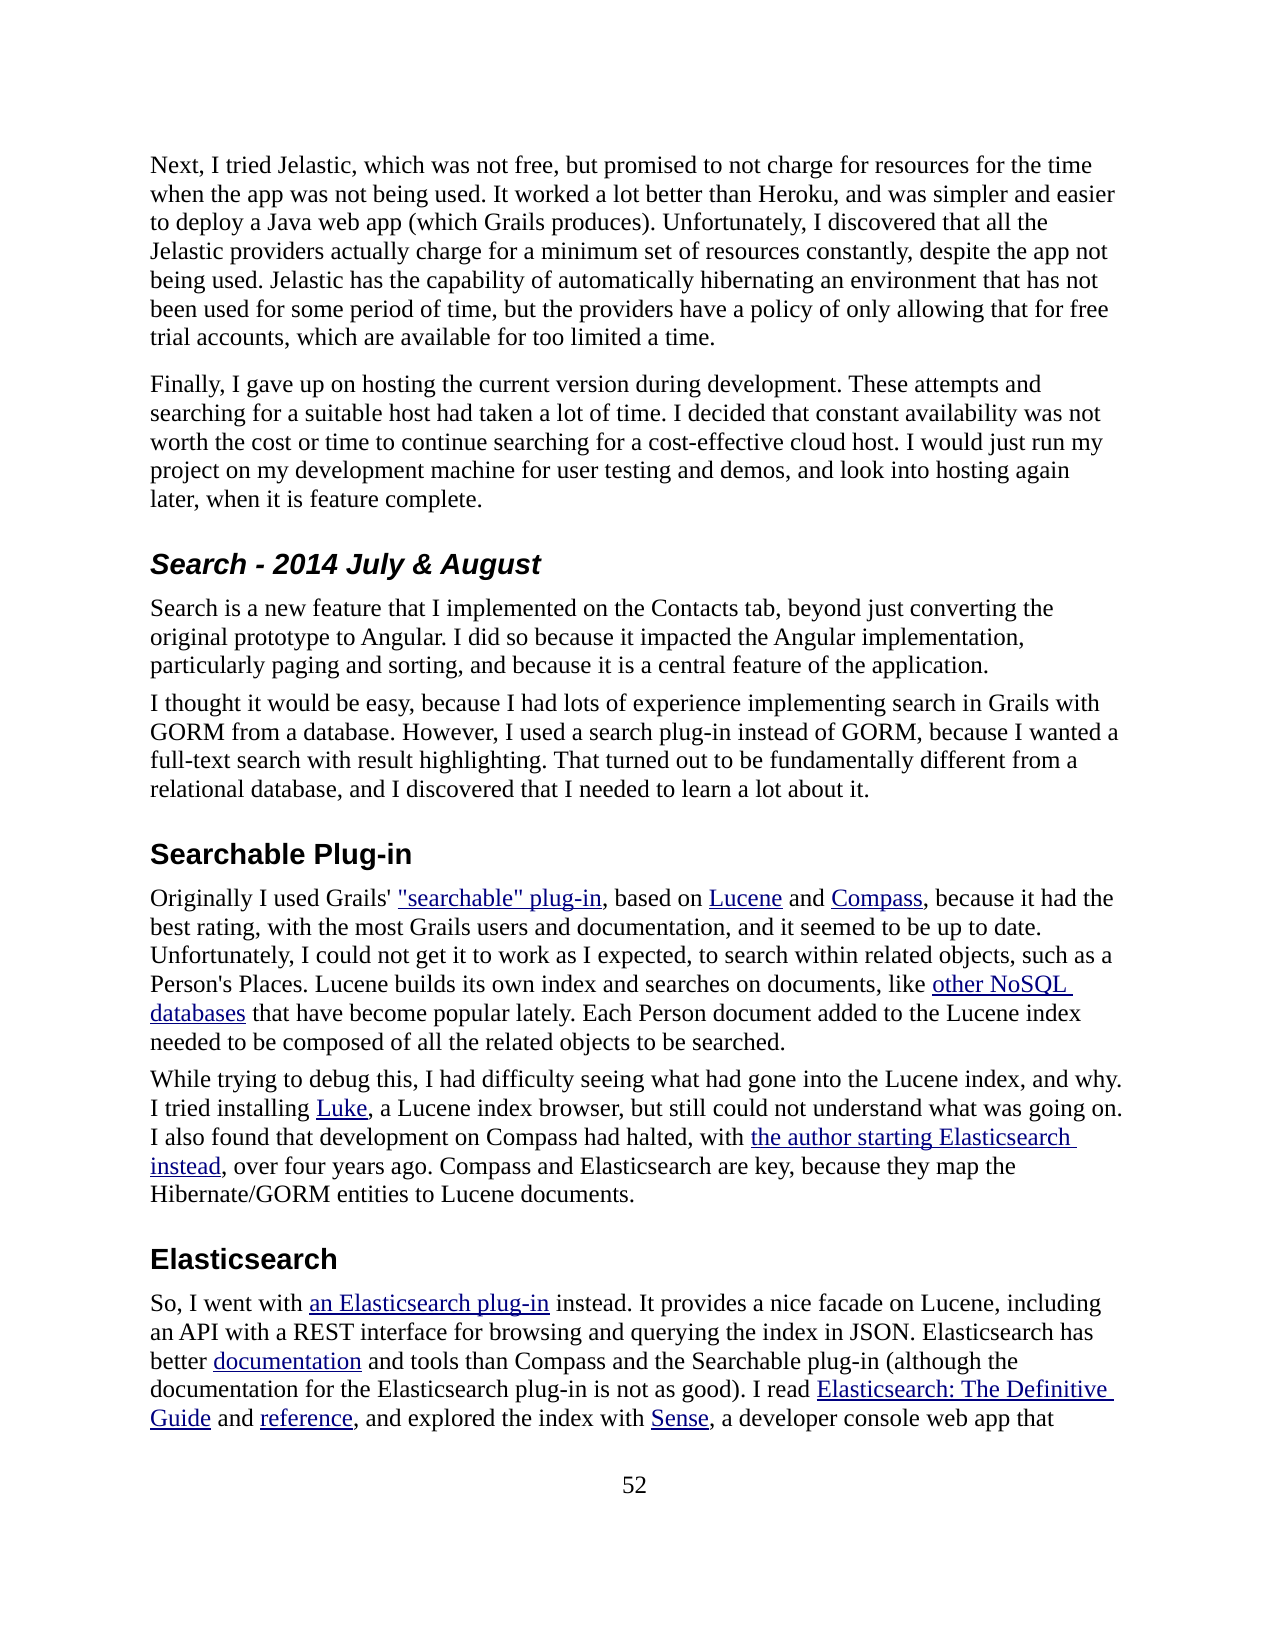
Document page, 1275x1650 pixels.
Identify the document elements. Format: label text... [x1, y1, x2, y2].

text I thought it would be easy, because I had lots of experience implementing search in Grails with GORM from a database. However, I used a search plug-in instead of GORM, because I wanted a full-text search with result highlighting. That turned out to be fundamentally different from a relational database, and I discovered that I needed to learn a lot about it. [150, 688, 1125, 803]
text Search is a new feature that I implemented on the Contacts tab, beyond just converting the original prototype to Angular. I did so because it impacted the Angular implementation, particularly paging and sorting, and because it is a central feature of the application. [150, 593, 1125, 679]
text Originally I used Grails' "searchable" plug-in, based on Lucene and Compass, because it had the best rating, with the most Grails users and documentation, and it seemed to be up to date. Unfortunately, I could not get it to work as I expected, to search within related objects, such as a Person's Places. Lucene builds its own index and searches on documents, like other NoSQL databases that have become popular lately. Each Person document added to the Lucene index needed to be composed of all the related objects to be searched. [150, 883, 1125, 1056]
text Next, I tried Jelastic, which was not free, but promised to not charge for resources for the time when the app was not being used. It worked a lot better than Heroku, and was simpler and easier to deploy a Java web app (which Grails produces). Unfortunately, I discovered that all the Jelastic providers actually charge for a minimum set of resources constantly, despite the app not being used. Jelastic has the capability of automatically hibernating an environment that has not been used for some period of time, but the providers have a policy of only allowing that for free trial accounts, which are available for too limited a time. [150, 150, 1125, 351]
subtitle Searchable Plug-in [150, 837, 1125, 871]
subtitle Elasticsearch [150, 1242, 1125, 1276]
subtitle Search - 2014 July & August [150, 547, 1125, 580]
text While trying to debug this, I had difficulty seeing what had gone into the Lucene index, and why. I tried installing Luke, a Lucene index browser, but still could not understand what was going on. I also found that development on Compass had halted, with the author starting Elasticsearch instead, over four years ago. Compass and Elasticsearch are key, because they map the Hibernate/GORM entities to Lucene documents. [150, 1064, 1125, 1208]
text Finally, I gave up on hosting the current version during development. These attempts and searching for a suitable host had taken a lot of time. I decided that constant availability was not worth the cost or time to continue searching for a cost-effective cloud host. I would just run my project on my development machine for user testing and demos, and look into hosting again later, when it is feature complete. [150, 369, 1125, 513]
text So, I went with an Elasticsearch plug-in instead. It provides a nice facade on Lucene, including an API with a REST interface for browsing and querying the index in JSON. Elasticsearch has better documentation and tools than Compass and the Searchable plug-in (although the documentation for the Elasticsearch plug-in is not as good). I read Elasticsearch: The Definitive Guide and reference, and explored the index with Sense, a developer console web app that [150, 1288, 1125, 1432]
